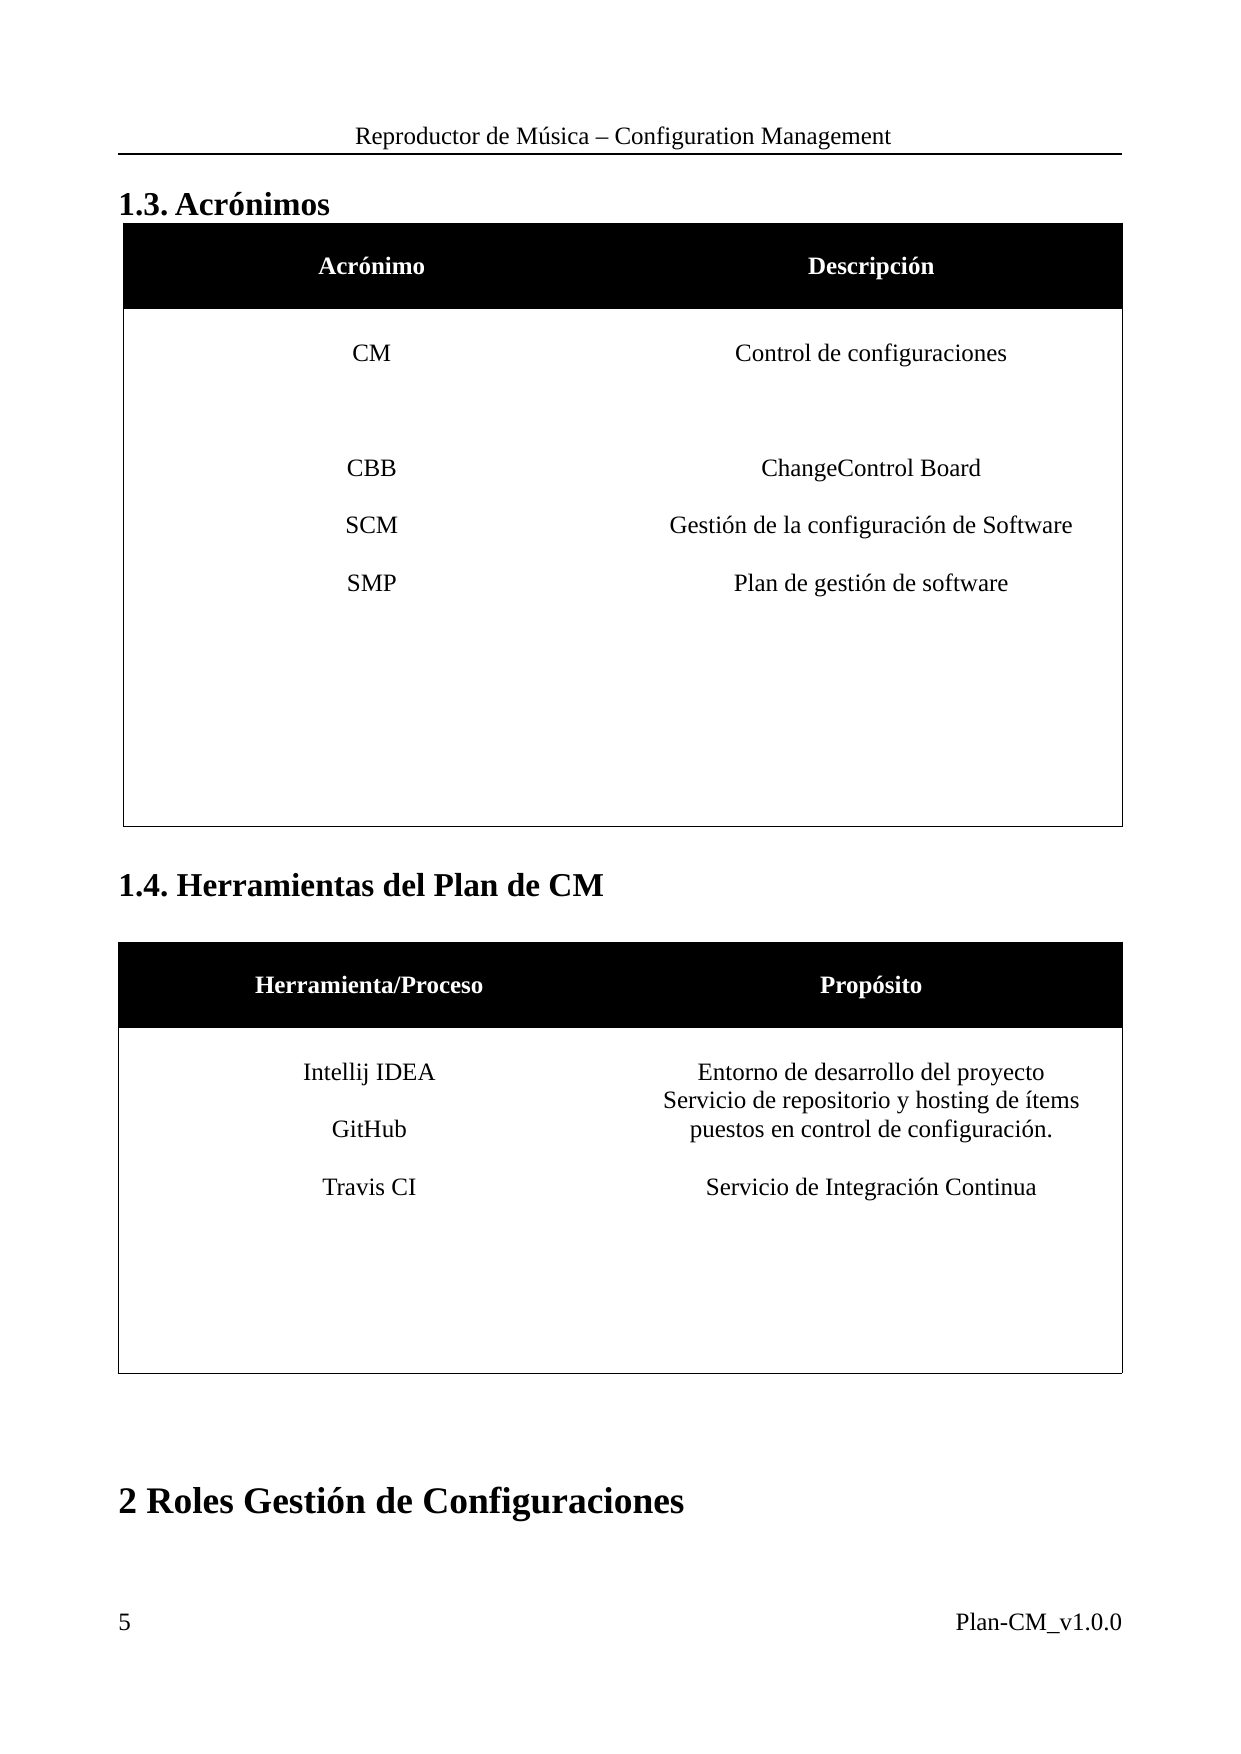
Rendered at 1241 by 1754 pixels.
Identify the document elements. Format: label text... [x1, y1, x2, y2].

table_cell Control de configuraciones [620, 309, 1122, 366]
table_cell SMP [124, 539, 620, 596]
table_cell [620, 1315, 1122, 1373]
table_cell [119, 1200, 620, 1258]
table_cell ChangeControl Board [620, 424, 1122, 481]
table_header Acrónimo [124, 224, 620, 309]
table_cell [124, 654, 620, 711]
table_cell GitHub [119, 1085, 620, 1143]
table_header Propósito [620, 943, 1122, 1028]
table_cell [620, 366, 1122, 424]
table_cell [620, 654, 1122, 711]
table_cell [620, 1200, 1122, 1258]
table_cell Plan de gestión de software [620, 539, 1122, 596]
table_cell Servicio de Integración Continua [620, 1143, 1122, 1200]
table_cell CM [124, 309, 620, 366]
table_cell Intellij IDEA [119, 1028, 620, 1085]
table_cell Servicio de repositorio y hosting de ítems puestos en control de configuración. [620, 1085, 1122, 1143]
table_cell [620, 1258, 1122, 1315]
table_header Herramienta/Proceso [119, 943, 620, 1028]
table_cell [124, 711, 620, 769]
text 1.3. Acrónimos [118, 184, 1122, 223]
table_header Descripción [620, 224, 1122, 309]
table_cell CBB [124, 424, 620, 481]
table_cell [620, 596, 1122, 654]
table_cell SCM [124, 481, 620, 539]
text 2 Roles Gestión de Configuraciones [118, 1478, 1122, 1522]
table_cell [124, 366, 620, 424]
table_cell [124, 769, 620, 826]
table_cell Travis CI [119, 1143, 620, 1200]
text 1.4. Herramientas del Plan de CM [118, 865, 1122, 903]
table_cell [620, 711, 1122, 769]
table_cell Entorno de desarrollo del proyecto [620, 1028, 1122, 1085]
table_cell [119, 1315, 620, 1373]
table_cell [119, 1258, 620, 1315]
table_cell [124, 596, 620, 654]
table_cell Gestión de la configuración de Software [620, 481, 1122, 539]
table_cell [620, 769, 1122, 826]
